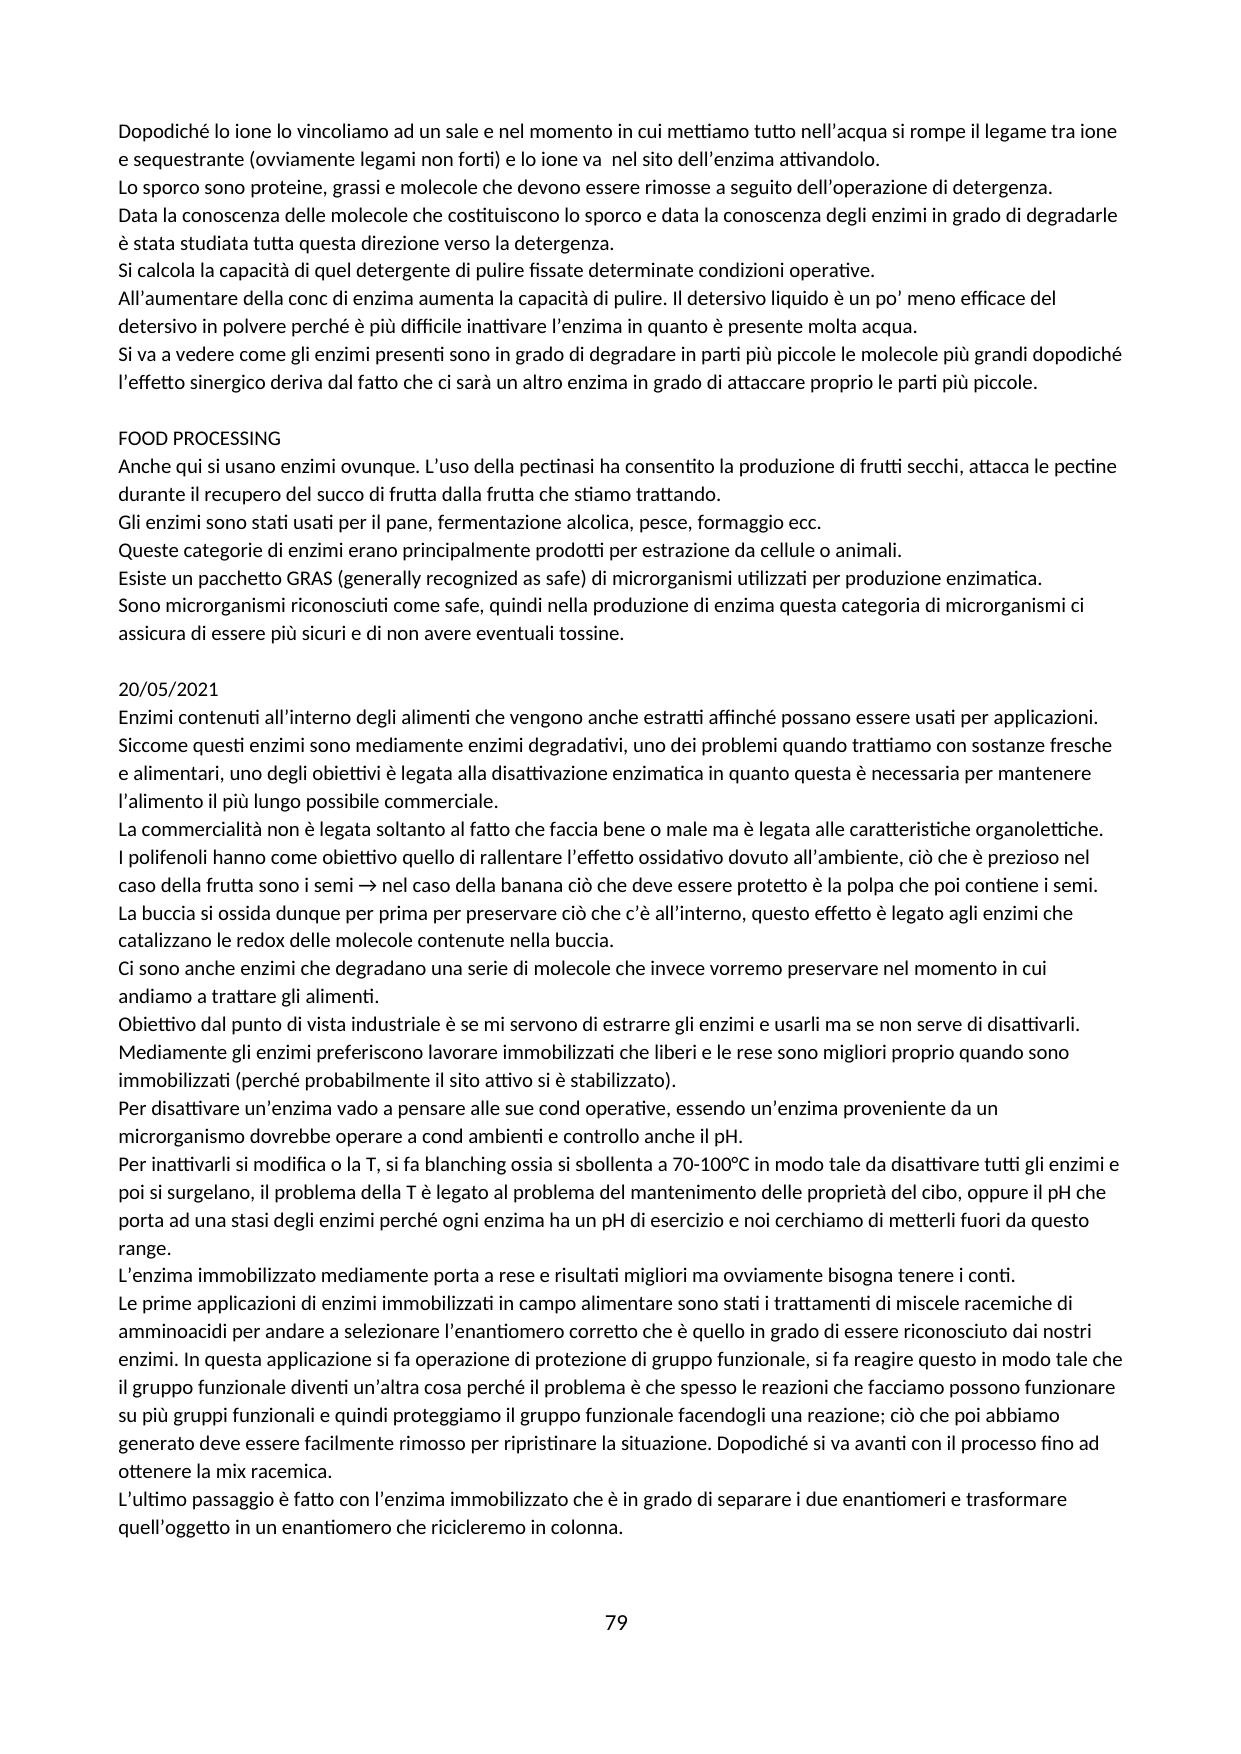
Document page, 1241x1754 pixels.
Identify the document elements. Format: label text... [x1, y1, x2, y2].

text Dopodiché lo ione lo vincoliamo ad un sale e nel momento in cui mettiamo tutto nell’acqua si rompe il legame tra ione e sequestrante (ovviamente legami non forti) e lo ione va nel sito dell’enzima attivandolo. Lo sporco sono proteine, grassi e molecole che devono essere rimosse a seguito dell’operazione di detergenza. [118, 118, 1124, 199]
text Queste categorie di enzimi erano principalmente prodotti per estrazione da cellule o animali. Esiste un pacchetto GRAS (generally recognized as safe) di microrganismi utilizzati per produzione enzimatica. Sono microrganismi riconosciuti come safe, quindi nella produzione di enzima questa categoria di microrganismi ci assicura di essere più sicuri e di non avere eventuali tossine. 20/05/2021 Enzimi contenuti all’interno degli alimenti che vengono anche estratti affinché possano essere usati per applicazioni. Siccome questi enzimi sono mediamente enzimi degradativi, uno dei problemi quando trattiamo con sostanze fresche e alimentari, uno degli obiettivi è legata alla disattivazione enzimatica in quanto questa è necessaria per mantenere l’alimento il più lungo possibile commerciale. La commercialità non è legata soltanto al fatto che faccia bene o male ma è legata alle caratteristiche organolettiche. I polifenoli hanno come obiettivo quello di rallentare l’effetto ossidativo dovuto all’ambiente, ciò che è prezioso nel caso della frutta sono i semi → nel caso della banana ciò che deve essere protetto è la polpa che poi contiene i semi. La buccia si ossida dunque per prima per preservare ciò che c’è all’interno, questo effetto è legato agli enzimi che catalizzano le redox delle molecole contenute nella buccia. Ci sono anche enzimi che degradano una serie di molecole che invece vorremo preservare nel momento in cui andiamo a trattare gli alimenti. Obiettivo dal punto di vista industriale è se mi servono di estrarre gli enzimi e usarli ma se non serve di disattivarli. Mediamente gli enzimi preferiscono lavorare immobilizzati che liberi e le rese sono migliori proprio quando sono immobilizzati (perché probabilmente il sito attivo si è stabilizzato). Per disattivare un’enzima vado a pensare alle sue cond operative, essendo un’enzima proveniente da un microrganismo dovrebbe operare a cond ambienti e controllo anche il pH. Per inattivarli si modifica o la T, si fa blanching ossia si sbollenta a 70-100°C in modo tale da disattivare tutti gli enzimi e poi si surgelano, il problema della T è legato al problema del mantenimento delle proprietà del cibo, oppure il pH che porta ad una stasi degli enzimi perché ogni enzima ha un pH di esercizio e noi cerchiamo di metterli fuori da questo range. L’enzima immobilizzato mediamente porta a rese e risultati migliori ma ovviamente bisogna tenere i conti. Le prime applicazioni di enzimi immobilizzati in campo alimentare sono stati i trattamenti di miscele racemiche di amminoacidi per andare a selezionare l’enantiomero corretto che è quello in grado di essere riconosciuto dai nostri enzimi. In questa applicazione si fa operazione di protezione di gruppo funzionale, si fa reagire questo in modo tale che il gruppo funzionale diventi un’altra cosa perché il problema è che spesso le reazioni che facciamo possono funzionare su più gruppi funzionali e quindi proteggiamo il gruppo funzionale facendogli una reazione; ciò che poi abbiamo generato deve essere facilmente rimosso per ripristinare la situazione. Dopodiché si va avanti con il processo fino ad ottenere la mix racemica. L’ultimo passaggio è fatto con l’enzima immobilizzato che è in grado di separare i due enantiomeri e trasformare quell’oggetto in un enantiomero che ricicleremo in colonna. [118, 537, 1124, 1567]
text Si va a vedere come gli enzimi presenti sono in grado di degradare in parti più piccole le molecole più grandi dopodiché l’effetto sinergico deriva dal fatto che ci sarà un altro enzima in grado di attaccare proprio le parti più piccole. FOOD PROCESSING Anche qui si usano enzimi ovunque. L’uso della pectinasi ha consentito la produzione di frutti secchi, attacca le pectine durante il recupero del succo di frutta dalla frutta che stiamo trattando. Gli enzimi sono stati usati per il pane, fermentazione alcolica, pesce, formaggio ecc. [118, 341, 1124, 534]
text Data la conoscenza delle molecole che costituiscono lo sporco e data la conoscenza degli enzimi in grado di degradarle è stata studiata tutta questa direzione verso la detergenza. Si calcola la capacità di quel detergente di pulire fissate determinate condizioni operative. All’aumentare della conc di enzima aumenta la capacità di pulire. Il detersivo liquido è un po’ meno efficace del detersivo in polvere perché è più difficile inattivare l’enzima in quanto è presente molta acqua. [118, 202, 1124, 339]
